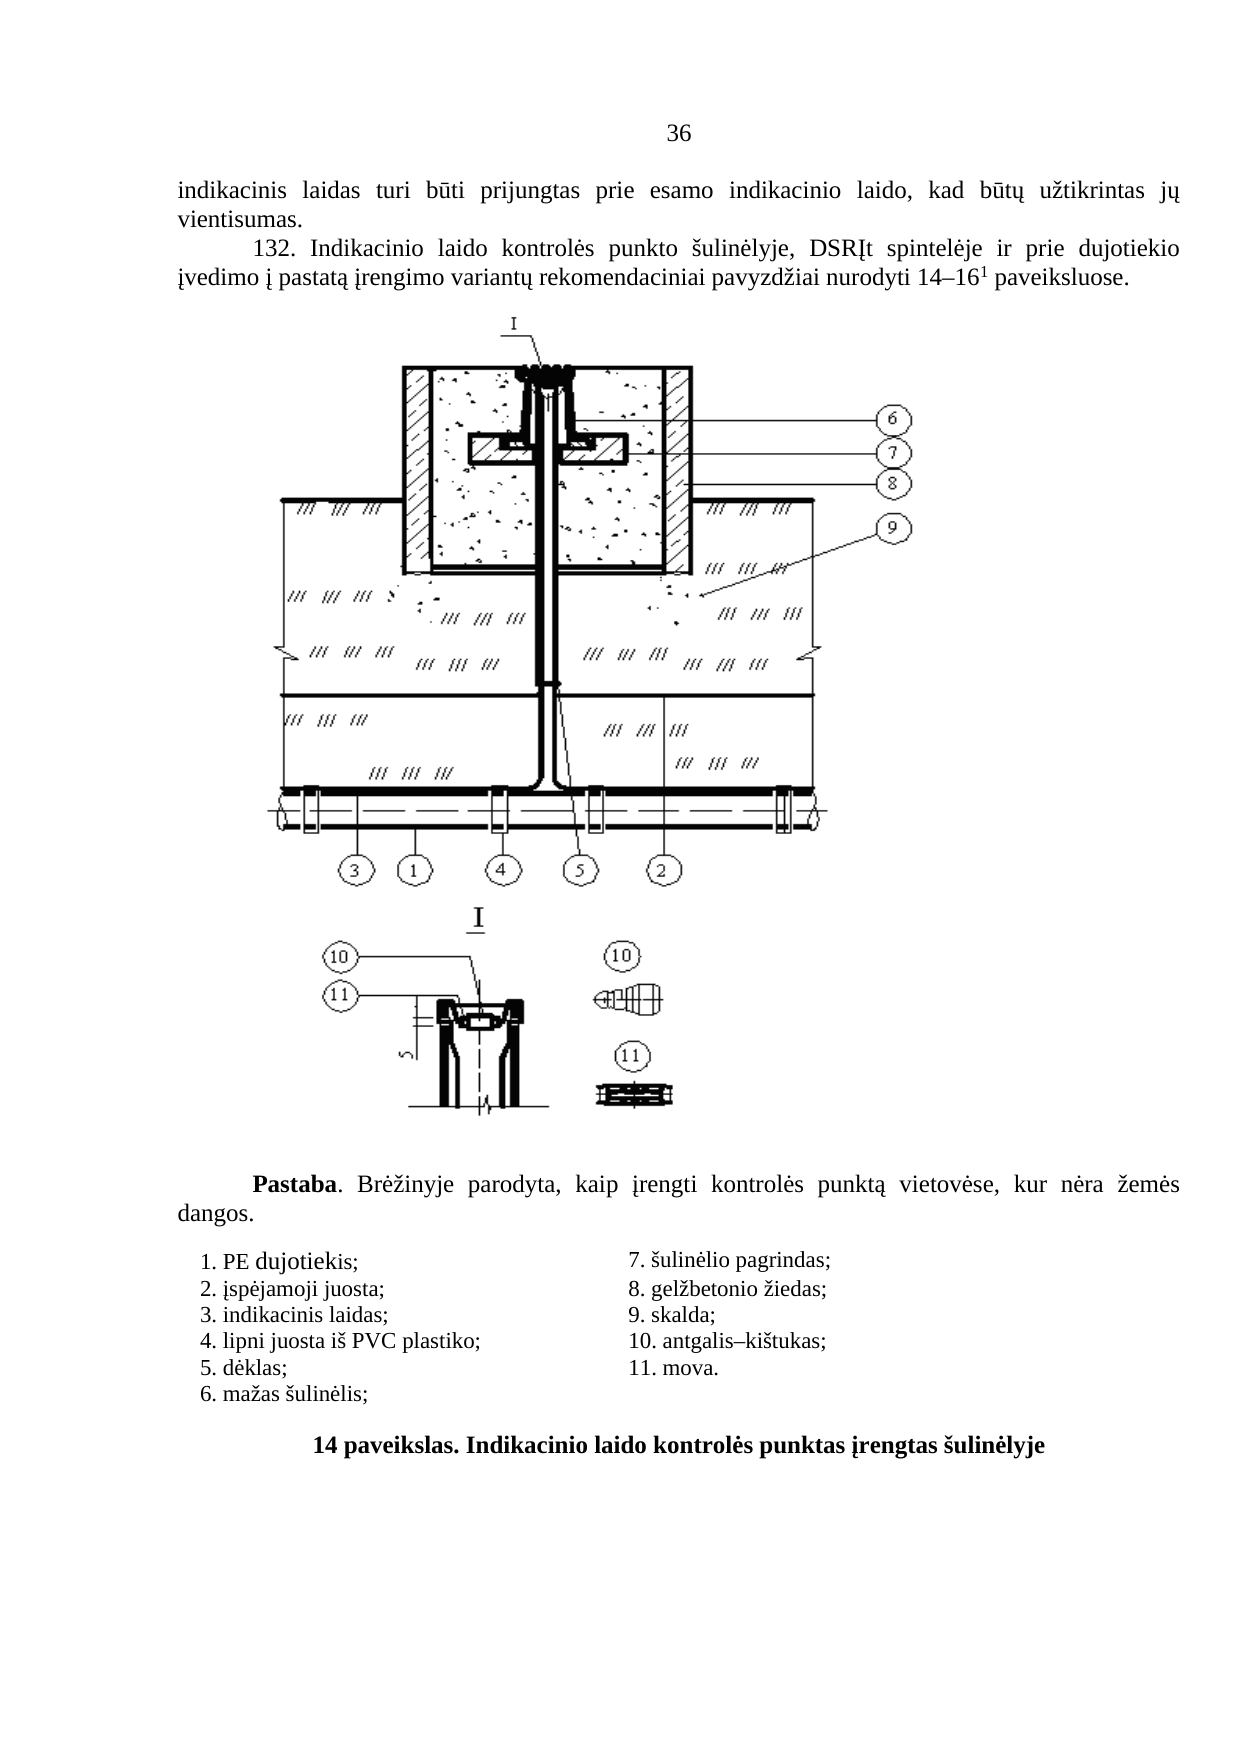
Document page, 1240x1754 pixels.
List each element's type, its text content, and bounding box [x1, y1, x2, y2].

table_cell 8. gelžbetonio žiedas; [617, 1275, 1060, 1301]
table_cell 10. antgalis–kištukas; [617, 1327, 1060, 1354]
table_cell 3. indikacinis laidas; [189, 1301, 617, 1327]
table_header 1. PE dujotiekis; [189, 1246, 617, 1274]
table_cell 5. dėklas; [189, 1354, 617, 1380]
table_cell 4. lipni juosta iš PVC plastiko; [189, 1327, 617, 1354]
table_cell 2. įspėjamoji juosta; [189, 1275, 617, 1301]
table_header 7. šulinėlio pagrindas; [617, 1246, 1060, 1274]
table_cell 11. mova. [617, 1354, 1060, 1380]
text Pastaba. Brėžinyje parodyta, kaip įrengti kontrolės punktą vietovėse, kur nėra žemės dangos. [177, 1169, 1181, 1227]
text 14 paveikslas. Indikacinio laido kontrolės punktas įrengtas šulinėlyje [177, 1430, 1181, 1459]
text 132. Indikacinio laido kontrolės punkto šulinėlyje, DSRĮt spintelėje ir prie dujotiekio įvedimo į pastatą įrengimo variantų rekomendaciniai pavyzdžiai nurodyti 14–161 paveiksluose. [177, 233, 1181, 291]
table_cell 6. mažas šulinėlis; [189, 1380, 617, 1406]
table_cell 9. skalda; [617, 1301, 1060, 1327]
text indikacinis laidas turi būti prijungtas prie esamo indikacinio laido, kad būtų užtikrintas jų vientisumas. [177, 176, 1181, 233]
table_cell [617, 1380, 1060, 1406]
